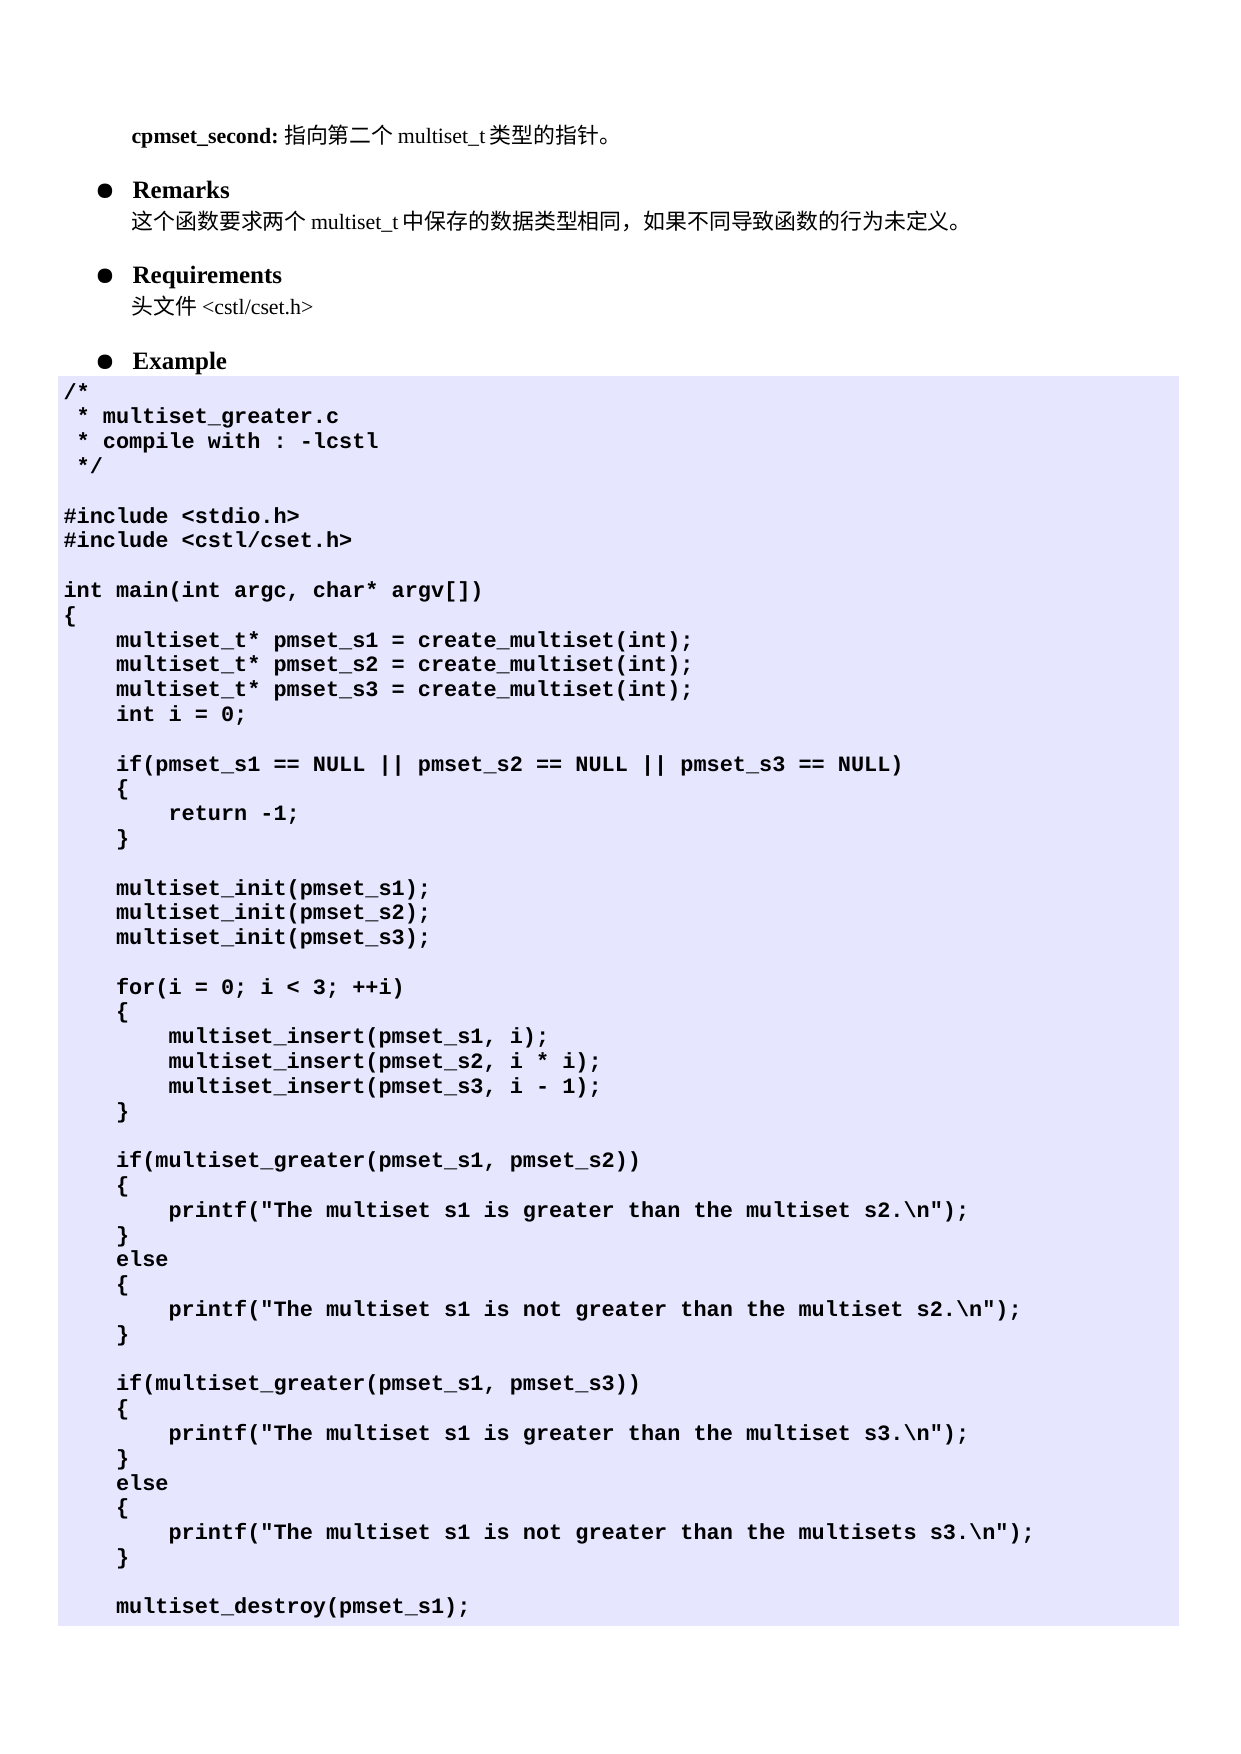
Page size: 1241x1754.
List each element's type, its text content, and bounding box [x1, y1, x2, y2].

text cpmset_second: 指向第二个multiset_t类型的指针。 [57, 118, 1179, 150]
list Remarks [95, 175, 1179, 204]
text 这个函数要求两个multiset_t中保存的数据类型相同，如果不同导致函数的行为未定义。 [57, 204, 1179, 235]
table_header /* * multiset_greater.c * compile with : -lcstl */ #include <stdio.h> #include <cstl/cset.h> int main(int argc, char* argv[]) { multiset_t* pmset_s1 = create_multiset(int); multiset_t* pmset_s2 = create_multiset(int); multiset_t* pmset_s3 = create_multiset(int); int i = 0; if(pmset_s1 == NULL || pmset_s2 == NULL || pmset_s3 == NULL) { return -1; } multiset_init(pmset_s1); multiset_init(pmset_s2); multiset_init(pmset_s3); for(i = 0; i < 3; ++i) { multiset_insert(pmset_s1, i); multiset_insert(pmset_s2, i * i); multiset_insert(pmset_s3, i - 1); } if(multiset_greater(pmset_s1, pmset_s2)) { printf("The multiset s1 is greater than the multiset s2.\n"); } else { printf("The multiset s1 is not greater than the multiset s2.\n"); } if(multiset_greater(pmset_s1, pmset_s3)) { printf("The multiset s1 is greater than the multiset s3.\n"); } else { printf("The multiset s1 is not greater than the multisets s3.\n"); } multiset_destroy(pmset_s1); [58, 376, 1179, 1626]
list Example [95, 346, 1179, 375]
text 头文件 <cstl/cset.h> [57, 289, 1179, 321]
list Requirements [95, 261, 1179, 289]
